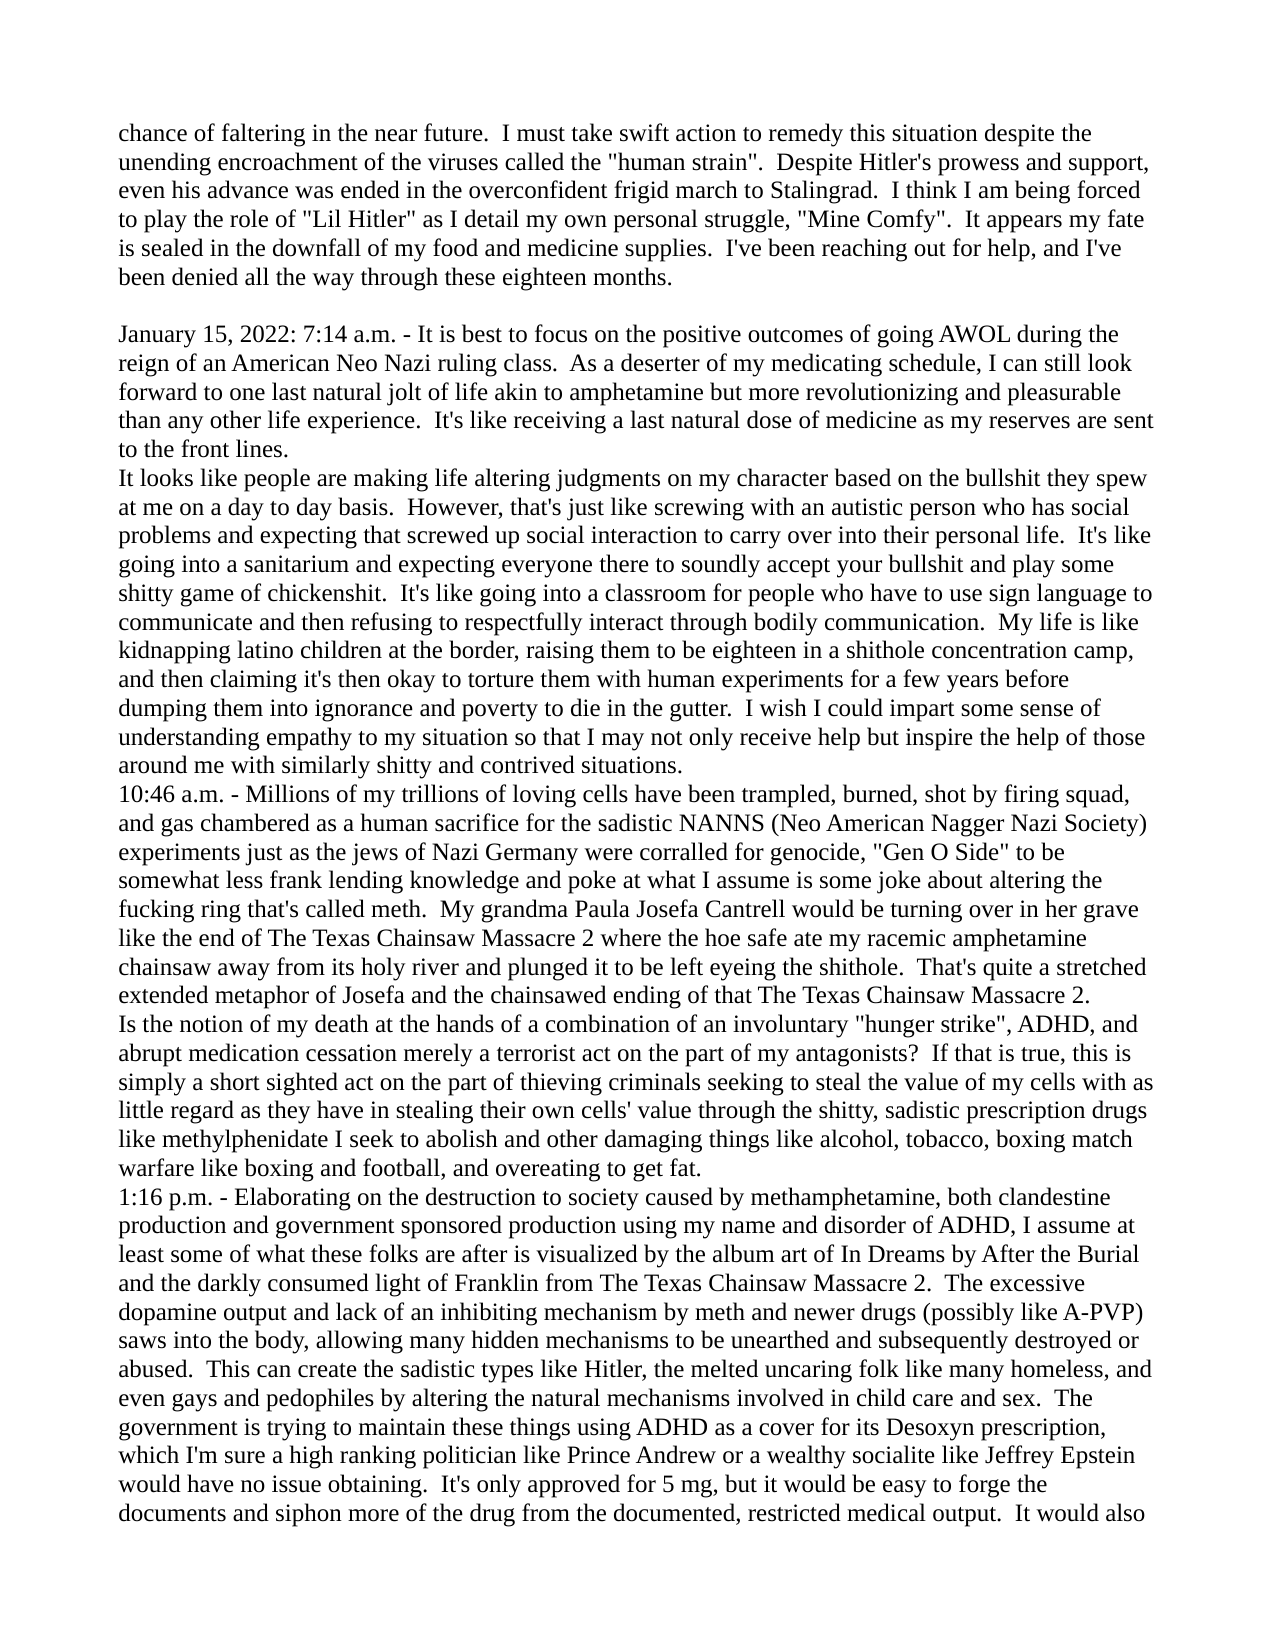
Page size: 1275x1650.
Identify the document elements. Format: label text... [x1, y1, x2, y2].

text 10:46 a.m. - Millions of my trillions of loving cells have been trampled, burned, shot by firing squad, and gas chambered as a human sacrifice for the sadistic NANNS (Neo American Nagger Nazi Society) experiments just as the jews of Nazi Germany were corralled for genocide, "Gen O Side" to be somewhat less frank lending knowledge and poke at what I assume is some joke about altering the fucking ring that's called meth. My grandma Paula Josefa Cantrell would be turning over in her grave like the end of The Texas Chainsaw Massacre 2 where the hoe safe ate my racemic amphetamine chainsaw away from its holy river and plunged it to be left eyeing the shithole. That's quite a stretched extended metaphor of Josefa and the chainsawed ending of that The Texas Chainsaw Massacre 2. [118, 779, 1157, 1009]
text It looks like people are making life altering judgments on my character based on the bullshit they spew at me on a day to day basis. However, that's just like screwing with an autistic person who has social problems and expecting that screwed up social interaction to carry over into their personal life. It's like going into a sanitarium and expecting everyone there to soundly accept your bullshit and play some shitty game of chickenshit. It's like going into a classroom for people who have to use sign language to communicate and then refusing to respectfully interact through bodily communication. My life is like kidnapping latino children at the border, raising them to be eighteen in a shithole concentration camp, and then claiming it's then okay to torture them with human experiments for a few years before dumping them into ignorance and poverty to die in the gutter. I wish I could impart some sense of understanding empathy to my situation so that I may not only receive help but inspire the help of those around me with similarly shitty and contrived situations. [118, 463, 1157, 779]
text 1:16 p.m. - Elaborating on the destruction to society caused by methamphetamine, both clandestine production and government sponsored production using my name and disorder of ADHD, I assume at least some of what these folks are after is visualized by the album art of In Dreams by After the Burial and the darkly consumed light of Franklin from The Texas Chainsaw Massacre 2. The excessive dopamine output and lack of an inhibiting mechanism by meth and newer drugs (possibly like A-PVP) saws into the body, allowing many hidden mechanisms to be unearthed and subsequently destroyed or abused. This can create the sadistic types like Hitler, the melted uncaring folk like many homeless, and even gays and pedophiles by altering the natural mechanisms involved in child care and sex. The government is trying to maintain these things using ADHD as a cover for its Desoxyn prescription, which I'm sure a high ranking politician like Prince Andrew or a wealthy socialite like Jeffrey Epstein would have no issue obtaining. It's only approved for 5 mg, but it would be easy to forge the documents and siphon more of the drug from the documented, restricted medical output. It would also [118, 1182, 1157, 1527]
text January 15, 2022: 7:14 a.m. - It is best to focus on the positive outcomes of going AWOL during the reign of an American Neo Nazi ruling class. As a deserter of my medicating schedule, I can still look forward to one last natural jolt of life akin to amphetamine but more revolutionizing and pleasurable than any other life experience. It's like receiving a last natural dose of medicine as my reserves are sent to the front lines. [118, 319, 1157, 463]
text chance of faltering in the near future. I must take swift action to remedy this situation despite the unending encroachment of the viruses called the "human strain". Despite Hitler's prowess and support, even his advance was ended in the overconfident frigid march to Stalingrad. I think I am being forced to play the role of "Lil Hitler" as I detail my own personal struggle, "Mine Comfy". It appears my fate is sealed in the downfall of my food and medicine supplies. I've been reaching out for help, and I've been denied all the way through these eighteen months. [118, 118, 1157, 291]
text Is the notion of my death at the hands of a combination of an involuntary "hunger strike", ADHD, and abrupt medication cessation merely a terrorist act on the part of my antagonists? If that is true, this is simply a short sighted act on the part of thieving criminals seeking to steal the value of my cells with as little regard as they have in stealing their own cells' value through the shitty, sadistic prescription drugs like methylphenidate I seek to abolish and other damaging things like alcohol, tobacco, boxing match warfare like boxing and football, and overeating to get fat. [118, 1009, 1157, 1182]
